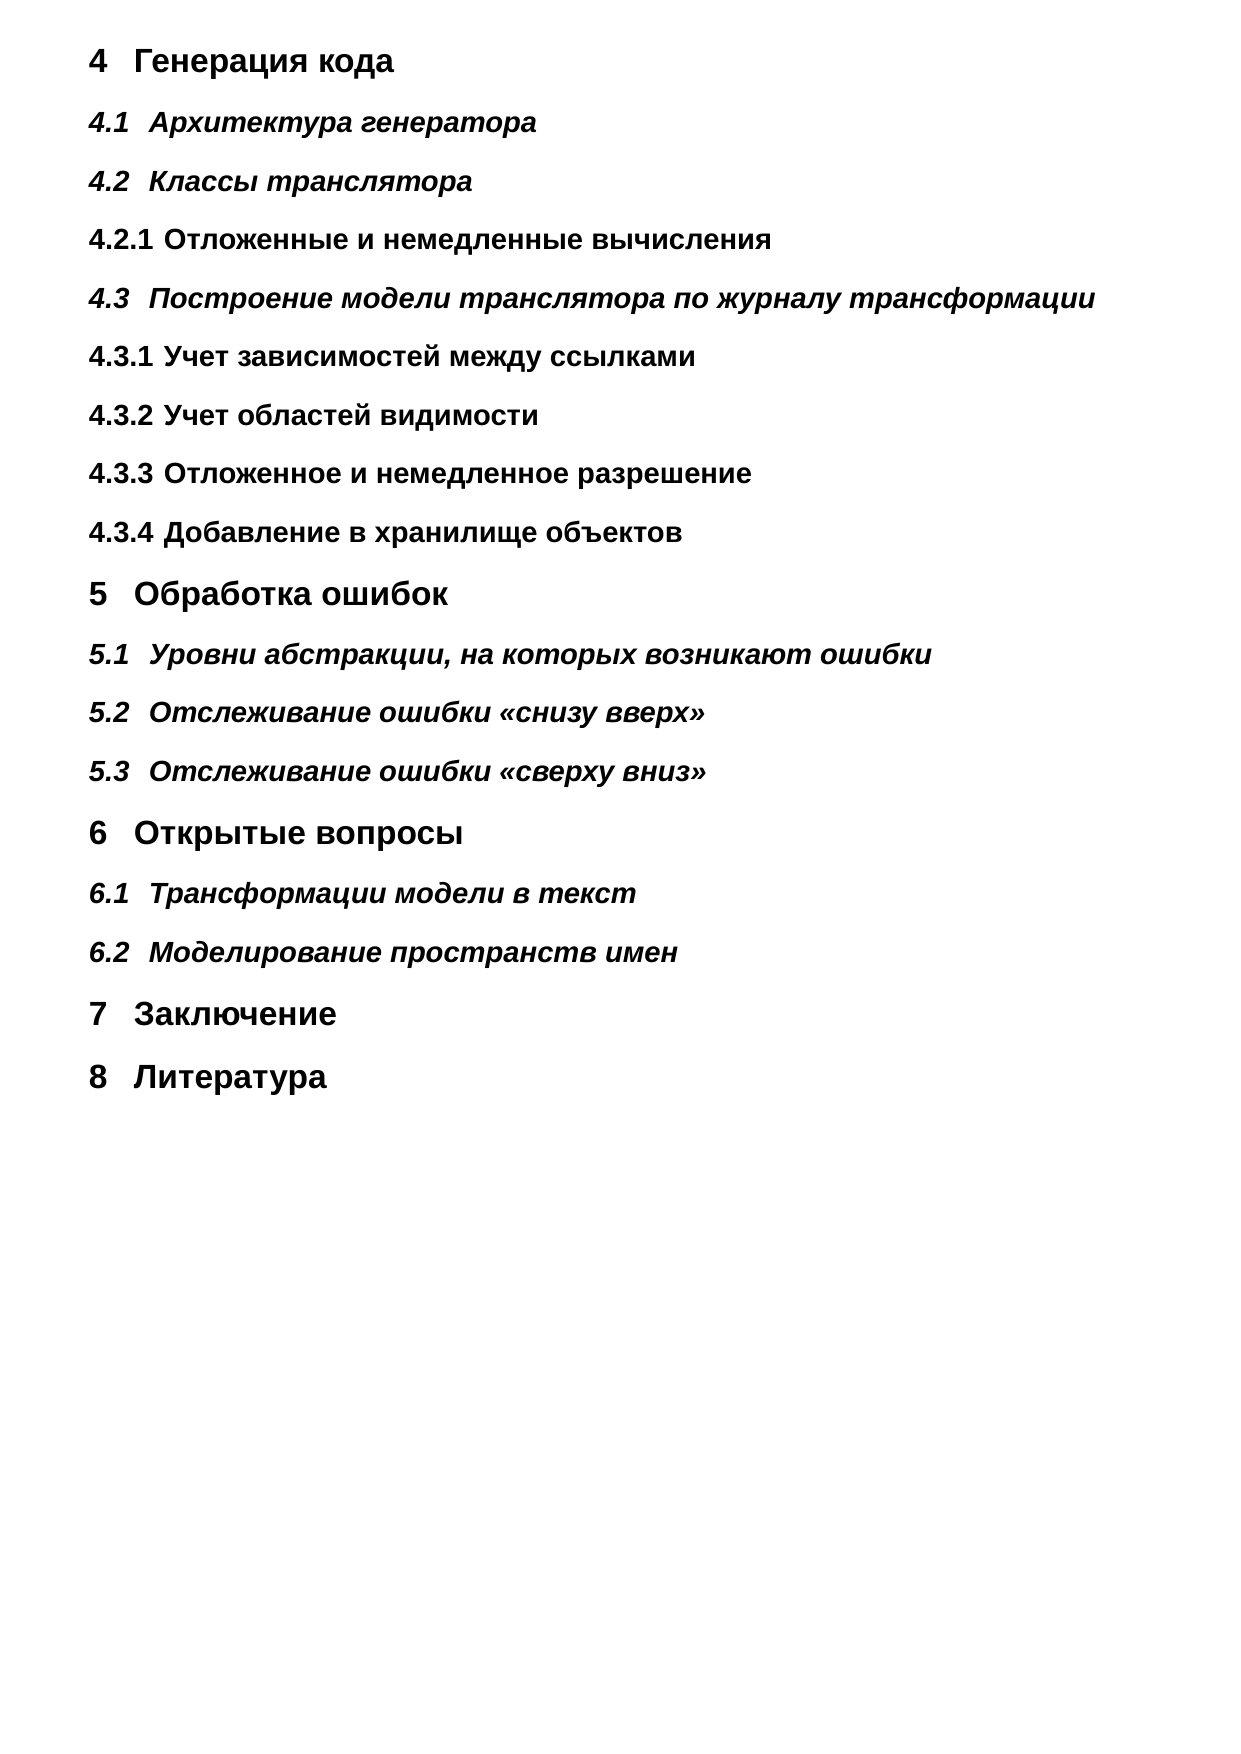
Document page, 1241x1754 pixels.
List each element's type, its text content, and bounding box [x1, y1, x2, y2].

subtitle Отслеживание ошибки «снизу вверх» [89, 696, 1181, 729]
subtitle Отложенное и немедленное разрешение [89, 456, 1181, 490]
subtitle Обработка ошибок [89, 573, 1181, 612]
subtitle Учет зависимостей между ссылками [89, 339, 1181, 373]
subtitle Отложенные и немедленные вычисления [89, 222, 1181, 256]
subtitle Уровни абстракции, на которых возникают ошибки [89, 637, 1181, 671]
subtitle Учет областей видимости [89, 398, 1181, 431]
subtitle Трансформации модели в текст [89, 876, 1181, 910]
subtitle Открытые вопросы [89, 813, 1181, 851]
subtitle Отслеживание ошибки «сверху вниз» [89, 754, 1181, 788]
subtitle Архитектура генератора [89, 105, 1181, 138]
subtitle Заключение [89, 993, 1181, 1032]
subtitle Добавление в хранилище объектов [89, 515, 1181, 548]
subtitle Генерация кода [89, 41, 1181, 80]
subtitle Построение модели транслятора по журналу трансформации [89, 281, 1181, 314]
subtitle Литература [89, 1057, 1181, 1096]
subtitle Моделирование пространств имен [89, 935, 1181, 968]
subtitle Классы транслятора [89, 163, 1181, 197]
